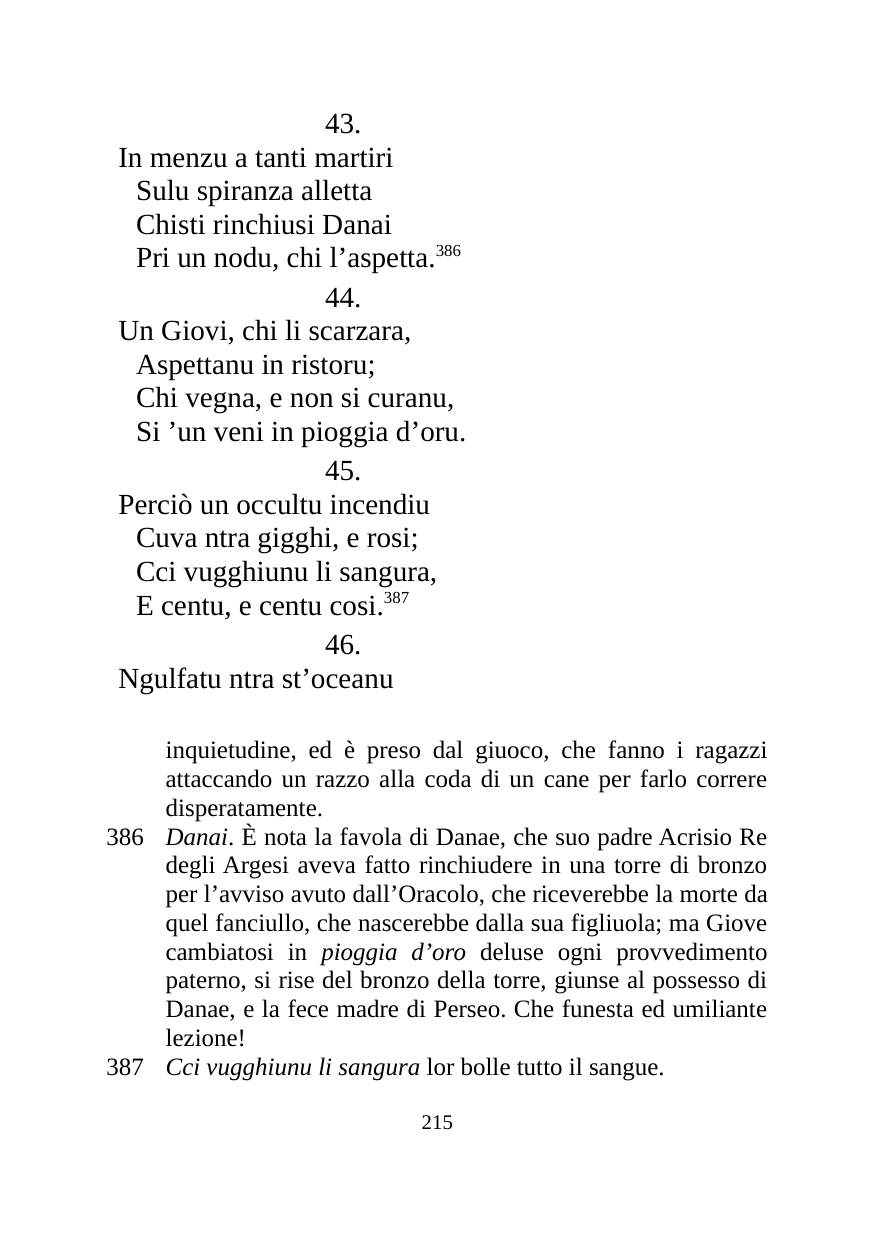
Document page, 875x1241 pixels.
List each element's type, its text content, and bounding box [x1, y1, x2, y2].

text Un Giovi, chi li scarzara, Aspettanu in ristoru; Chi vegna, e non si curanu, Si ’un veni in pioggia d’oru. [118, 313, 768, 448]
text 44. [325, 280, 768, 313]
text 45. [325, 453, 768, 487]
text inquietudine, ed è preso dal giuoco, che fanno i ragazzi attaccando un razzo alla coda di un cane per farlo correre disperatamente. [106, 735, 768, 822]
text 46. [325, 627, 768, 661]
text Danai. È nota la favola di Danae, che suo padre Acrisio Re degli Argesi aveva fatto rinchiudere in una torre di bronzo per l’avviso avuto dall’Oracolo, che riceverebbe la morte da quel fanciullo, che nascerebbe dalla sua figliuola; ma Giove cambiatosi in pioggia d’oro deluse ogni provvedimento paterno, si rise del bronzo della torre, giunse al possesso di Danae, e la fece madre di Perseo. Che funesta ed umiliante lezione! [106, 822, 768, 1052]
text Perciò un occultu incendiu Cuva ntra gigghi, e rosi; Cci vugghiunu li sangura, E centu, e centu cosi. [118, 487, 768, 621]
text In menzu a tanti martiri Sulu spiranza alletta Chisti rinchiusi Danai Pri un nodu, chi l’aspetta. [118, 140, 768, 274]
text Cci vugghiunu li sangura lor bolle tutto il sangue. [106, 1052, 768, 1080]
text Ngulfatu ntra st’oceanu [118, 661, 768, 694]
text 43. [325, 106, 768, 140]
